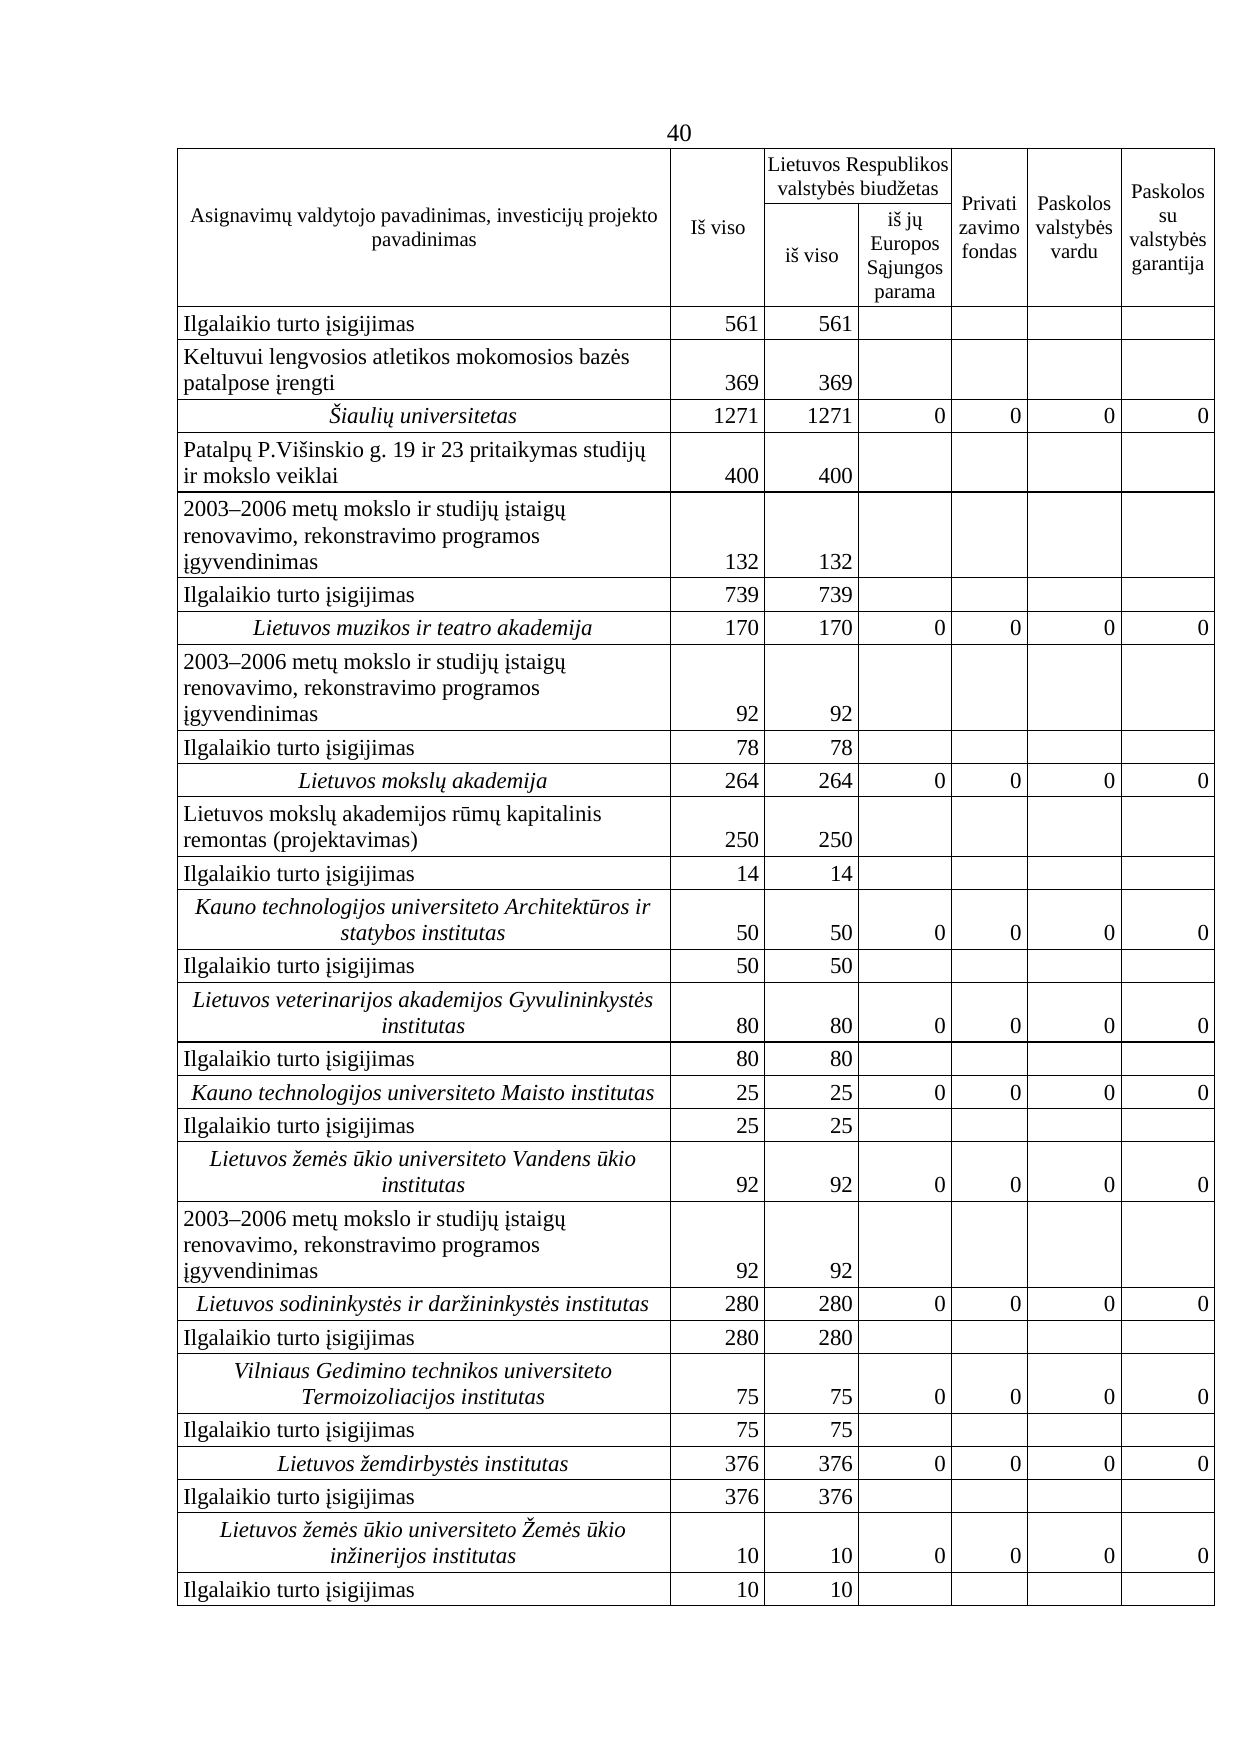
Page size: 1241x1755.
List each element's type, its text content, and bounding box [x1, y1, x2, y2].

table_cell 92 [765, 645, 858, 730]
table_cell [952, 1321, 1027, 1353]
table_cell 2003–2006 metų mokslo ir studijų įstaigų renovavimo, rekonstravimo programos įgyvendinimas [178, 493, 670, 577]
table_cell 0 [1028, 612, 1121, 644]
table_cell Šiaulių universitetas [178, 400, 670, 432]
table_cell 0 [952, 1354, 1027, 1413]
table_cell 0 [1028, 1513, 1121, 1572]
table_cell 80 [671, 1043, 764, 1074]
table_cell 1271 [671, 400, 764, 432]
table_cell [859, 578, 951, 611]
table_cell [859, 645, 951, 730]
table_cell 264 [765, 764, 858, 796]
table_cell 400 [671, 433, 764, 491]
table_cell 0 [952, 1513, 1027, 1572]
table_cell [1122, 797, 1214, 856]
table_cell 0 [1028, 1142, 1121, 1201]
table_cell 376 [765, 1447, 858, 1479]
table_cell Ilgalaikio turto įsigijimas [178, 950, 670, 982]
table_cell 0 [859, 1288, 951, 1320]
table_cell iš viso [765, 204, 858, 306]
table_cell 0 [952, 612, 1027, 644]
table_cell [952, 1202, 1027, 1287]
table_cell [952, 731, 1027, 763]
table_cell 0 [859, 1447, 951, 1479]
table_cell 132 [765, 493, 858, 577]
table_cell [1122, 493, 1214, 577]
table_cell 0 [1122, 890, 1214, 948]
table_cell 25 [765, 1109, 858, 1141]
table_cell [1028, 1043, 1121, 1074]
table_cell Ilgalaikio turto įsigijimas [178, 1321, 670, 1353]
table_cell 280 [671, 1288, 764, 1320]
table_cell 80 [671, 983, 764, 1041]
table_cell 25 [671, 1076, 764, 1108]
table_cell Lietuvos žemės ūkio universiteto Žemės ūkio inžinerijos institutas [178, 1513, 670, 1572]
table_cell Ilgalaikio turto įsigijimas [178, 731, 670, 763]
table_cell [1122, 433, 1214, 491]
table_cell [1028, 1573, 1121, 1605]
table_cell 78 [765, 731, 858, 763]
table_cell 50 [671, 950, 764, 982]
table_cell 376 [765, 1480, 858, 1512]
table_cell [1122, 578, 1214, 611]
table_cell [1028, 857, 1121, 889]
table_cell 80 [765, 983, 858, 1041]
table_cell Lietuvos žemdirbystės institutas [178, 1447, 670, 1479]
table_header Iš viso [671, 149, 764, 306]
table_cell [859, 493, 951, 577]
table_cell [1028, 950, 1121, 982]
table_cell Ilgalaikio turto įsigijimas [178, 1573, 670, 1605]
table_cell 0 [859, 983, 951, 1041]
table_cell [859, 1480, 951, 1512]
table_cell 0 [1028, 400, 1121, 432]
table_cell [952, 1573, 1027, 1605]
table_cell 50 [671, 890, 764, 948]
table_cell [859, 1573, 951, 1605]
table_cell [859, 1109, 951, 1141]
table_cell 0 [1028, 983, 1121, 1041]
table_cell 92 [671, 1142, 764, 1201]
table_cell Vilniaus Gedimino technikos universiteto Termoizoliacijos institutas [178, 1354, 670, 1413]
table_cell 0 [952, 1142, 1027, 1201]
table_cell 0 [1122, 1354, 1214, 1413]
table_cell 92 [671, 645, 764, 730]
table_cell 0 [859, 400, 951, 432]
table_cell 280 [671, 1321, 764, 1353]
table_cell [1028, 340, 1121, 398]
table_cell 14 [671, 857, 764, 889]
table_cell [1122, 950, 1214, 982]
table_cell [952, 1480, 1027, 1512]
table_header Asignavimų valdytojo pavadinimas, investicijų projekto pavadinimas [178, 149, 670, 306]
table_cell [859, 1414, 951, 1446]
table_cell 1271 [765, 400, 858, 432]
table_cell [952, 645, 1027, 730]
table_cell 400 [765, 433, 858, 491]
table_cell 2003–2006 metų mokslo ir studijų įstaigų renovavimo, rekonstravimo programos įgyvendinimas [178, 1202, 670, 1287]
table_cell 0 [1122, 764, 1214, 796]
table_cell [952, 493, 1027, 577]
table_cell 92 [765, 1142, 858, 1201]
table_cell [1122, 307, 1214, 339]
table_cell 0 [952, 1076, 1027, 1108]
table_cell 0 [859, 890, 951, 948]
table_cell [1028, 1414, 1121, 1446]
table_header Privatizavimo fondas [952, 149, 1027, 306]
table_cell [1028, 433, 1121, 491]
table_cell 0 [859, 1076, 951, 1108]
table_cell 170 [765, 612, 858, 644]
table_cell 14 [765, 857, 858, 889]
table_cell 0 [952, 1288, 1027, 1320]
table_cell 25 [765, 1076, 858, 1108]
table_cell 0 [1028, 890, 1121, 948]
table_cell [859, 950, 951, 982]
table_cell 561 [765, 307, 858, 339]
table_cell 10 [671, 1573, 764, 1605]
table_cell Lietuvos žemės ūkio universiteto Vandens ūkio institutas [178, 1142, 670, 1201]
table_cell 0 [1122, 1076, 1214, 1108]
table_cell [1122, 1573, 1214, 1605]
table_cell 0 [859, 612, 951, 644]
table_cell 0 [859, 764, 951, 796]
table_cell 50 [765, 950, 858, 982]
table_cell [1028, 797, 1121, 856]
table_cell [859, 731, 951, 763]
table_cell 0 [952, 983, 1027, 1041]
table_cell 0 [952, 890, 1027, 948]
table_cell 0 [1122, 983, 1214, 1041]
table_cell [952, 340, 1027, 398]
table_cell 369 [765, 340, 858, 398]
table_cell [952, 950, 1027, 982]
table_cell 92 [671, 1202, 764, 1287]
table_cell [952, 797, 1027, 856]
table_cell [1122, 1043, 1214, 1074]
table_cell [1122, 1321, 1214, 1353]
table_cell 50 [765, 890, 858, 948]
table_cell [859, 1043, 951, 1074]
table_cell 561 [671, 307, 764, 339]
table_cell 0 [952, 764, 1027, 796]
table_cell 2003–2006 metų mokslo ir studijų įstaigų renovavimo, rekonstravimo programos įgyvendinimas [178, 645, 670, 730]
table_cell [1028, 578, 1121, 611]
table_cell Lietuvos sodininkystės ir daržininkystės institutas [178, 1288, 670, 1320]
table_cell [1028, 1480, 1121, 1512]
table_cell 75 [765, 1354, 858, 1413]
table_cell 78 [671, 731, 764, 763]
table_cell 0 [952, 400, 1027, 432]
table_cell [1028, 1202, 1121, 1287]
table_cell Ilgalaikio turto įsigijimas [178, 578, 670, 611]
table_cell [1122, 340, 1214, 398]
table_cell Ilgalaikio turto įsigijimas [178, 1109, 670, 1141]
table_cell 25 [671, 1109, 764, 1141]
table_cell [859, 1202, 951, 1287]
table_cell 280 [765, 1321, 858, 1353]
table_cell [1122, 857, 1214, 889]
table_cell 0 [1122, 400, 1214, 432]
table_cell 0 [1122, 612, 1214, 644]
table_cell 0 [1122, 1447, 1214, 1479]
table_cell [859, 1321, 951, 1353]
table_cell 10 [671, 1513, 764, 1572]
table_cell Lietuvos veterinarijos akademijos Gyvulininkystės institutas [178, 983, 670, 1041]
table_cell [1122, 1202, 1214, 1287]
table_cell 75 [671, 1354, 764, 1413]
table_cell 280 [765, 1288, 858, 1320]
table_cell Ilgalaikio turto įsigijimas [178, 1480, 670, 1512]
table_cell [952, 307, 1027, 339]
table_cell 739 [765, 578, 858, 611]
table_cell Ilgalaikio turto įsigijimas [178, 307, 670, 339]
table_cell [859, 797, 951, 856]
table_cell [1122, 731, 1214, 763]
table_cell 0 [1028, 1447, 1121, 1479]
table_cell [952, 857, 1027, 889]
table_cell Ilgalaikio turto įsigijimas [178, 1414, 670, 1446]
table_cell [1122, 1480, 1214, 1512]
table_cell Ilgalaikio turto įsigijimas [178, 857, 670, 889]
table_cell Kauno technologijos universiteto Architektūros ir statybos institutas [178, 890, 670, 948]
table_cell Lietuvos mokslų akademija [178, 764, 670, 796]
table_cell 264 [671, 764, 764, 796]
table_cell 75 [765, 1414, 858, 1446]
table_cell [1028, 645, 1121, 730]
table_header Paskolos su valstybės garantija [1122, 149, 1214, 306]
table_header Paskolos valstybės vardu [1028, 149, 1121, 306]
table_cell [952, 1414, 1027, 1446]
table_cell 250 [765, 797, 858, 856]
table_cell Lietuvos muzikos ir teatro akademija [178, 612, 670, 644]
table_cell 376 [671, 1447, 764, 1479]
table_cell Keltuvui lengvosios atletikos mokomosios bazės patalpose įrengti [178, 340, 670, 398]
table_cell 0 [1028, 764, 1121, 796]
table_cell [1122, 645, 1214, 730]
table_cell 75 [671, 1414, 764, 1446]
table_cell 0 [1122, 1513, 1214, 1572]
table_cell [952, 1043, 1027, 1074]
table_cell 0 [1028, 1354, 1121, 1413]
table_cell 0 [859, 1513, 951, 1572]
table_cell 0 [952, 1447, 1027, 1479]
table_cell 0 [859, 1354, 951, 1413]
table_cell [1028, 731, 1121, 763]
table_cell [859, 857, 951, 889]
table_cell 369 [671, 340, 764, 398]
table_cell [1028, 1109, 1121, 1141]
table_cell 250 [671, 797, 764, 856]
table_cell 132 [671, 493, 764, 577]
table_cell 80 [765, 1043, 858, 1074]
table_cell 0 [1028, 1288, 1121, 1320]
table_cell Patalpų P.Višinskio g. 19 ir 23 pritaikymas studijų ir mokslo veiklai [178, 433, 670, 491]
table_cell 170 [671, 612, 764, 644]
table_cell 376 [671, 1480, 764, 1512]
table_cell [1028, 307, 1121, 339]
table_cell [952, 1109, 1027, 1141]
table_cell [859, 433, 951, 491]
table_cell 739 [671, 578, 764, 611]
table_cell Kauno technologijos universiteto Maisto institutas [178, 1076, 670, 1108]
table_cell 0 [1122, 1142, 1214, 1201]
table_cell 10 [765, 1573, 858, 1605]
table_cell iš jų Europos Sąjungos parama [859, 204, 951, 306]
table_cell [859, 340, 951, 398]
table_cell 10 [765, 1513, 858, 1572]
table_cell Lietuvos mokslų akademijos rūmų kapitalinis remontas (projektavimas) [178, 797, 670, 856]
table_cell 0 [1122, 1288, 1214, 1320]
table_cell [1028, 493, 1121, 577]
table_cell [1122, 1109, 1214, 1141]
table_cell [952, 578, 1027, 611]
table_cell [1028, 1321, 1121, 1353]
table_cell [952, 433, 1027, 491]
table_cell 0 [859, 1142, 951, 1201]
table_header Lietuvos Respublikos valstybės biudžetas [765, 149, 951, 203]
table_cell [1122, 1414, 1214, 1446]
table_cell 92 [765, 1202, 858, 1287]
table_cell Ilgalaikio turto įsigijimas [178, 1043, 670, 1074]
table_cell [859, 307, 951, 339]
table_cell 0 [1028, 1076, 1121, 1108]
